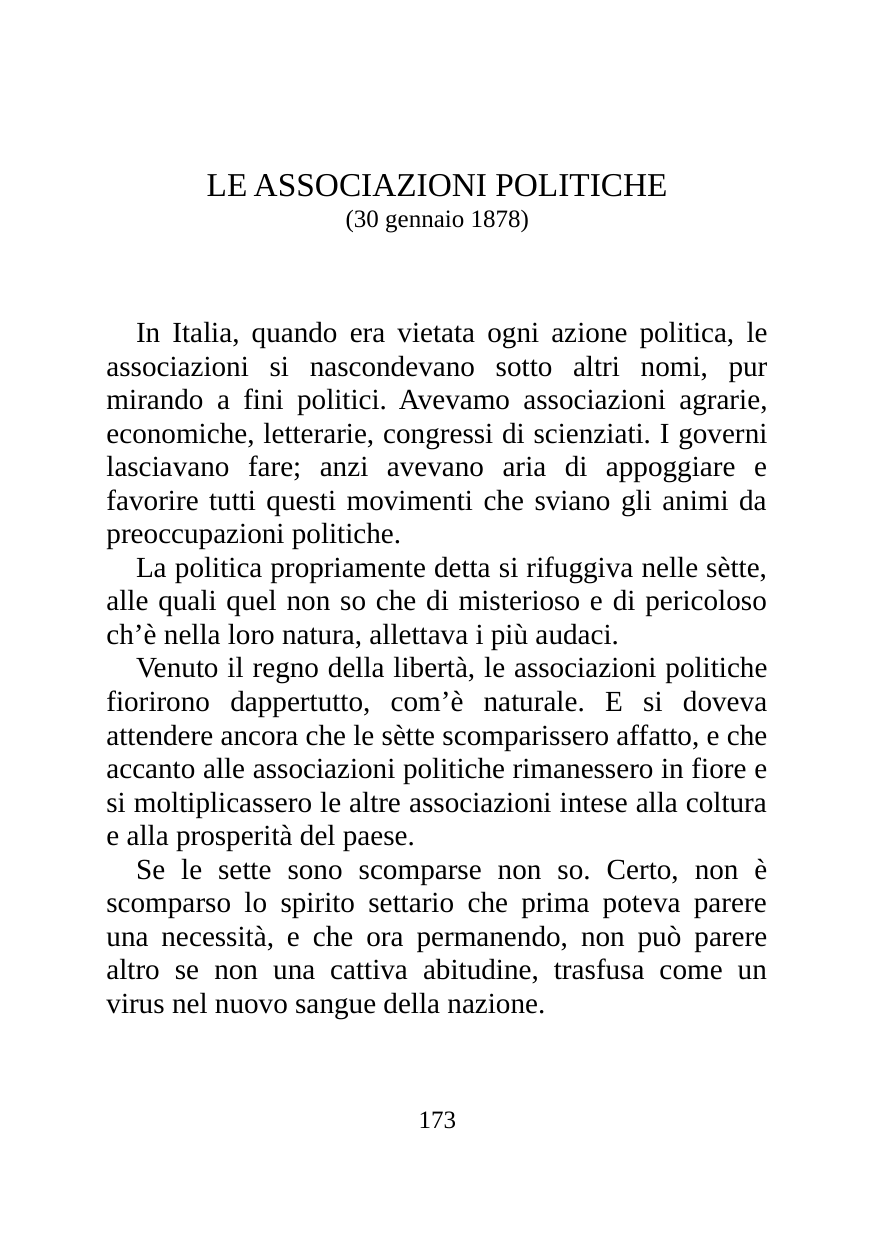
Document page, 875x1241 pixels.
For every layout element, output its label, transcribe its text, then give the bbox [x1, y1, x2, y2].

text In Italia, quando era vietata ogni azione politica, le associazioni si nascondevano sotto altri nomi, pur mirando a fini politici. Avevamo associazioni agrarie, economiche, letterarie, congressi di scienziati. I governi lasciavano fare; anzi avevano aria di appoggiare e favorire tutti questi movimenti che sviano gli animi da preoccupazioni politiche. [106, 315, 768, 550]
text Se le sette sono scomparse non so. Certo, non è scomparso lo spirito settario che prima poteva parere una necessità, e che ora permanendo, non può parere altro se non una cattiva abitudine, trasfusa come un virus nel nuovo sangue della nazione. [106, 852, 768, 1019]
text La politica propriamente detta si rifuggiva nelle sètte, alle quali quel non so che di misterioso e di pericoloso ch’è nella loro natura, allettava i più audaci. [106, 550, 768, 651]
text Venuto il regno della libertà, le associazioni politiche fiorirono dappertutto, com’è naturale. E si doveva attendere ancora che le sètte scomparissero affatto, e che accanto alle associazioni politiche rimanessero in fiore e si moltiplicassero le altre associazioni intese alla coltura e alla prosperità del paese. [106, 651, 768, 852]
subtitle LE ASSOCIAZIONI POLITICHE (30 gennaio 1878) [106, 165, 768, 232]
